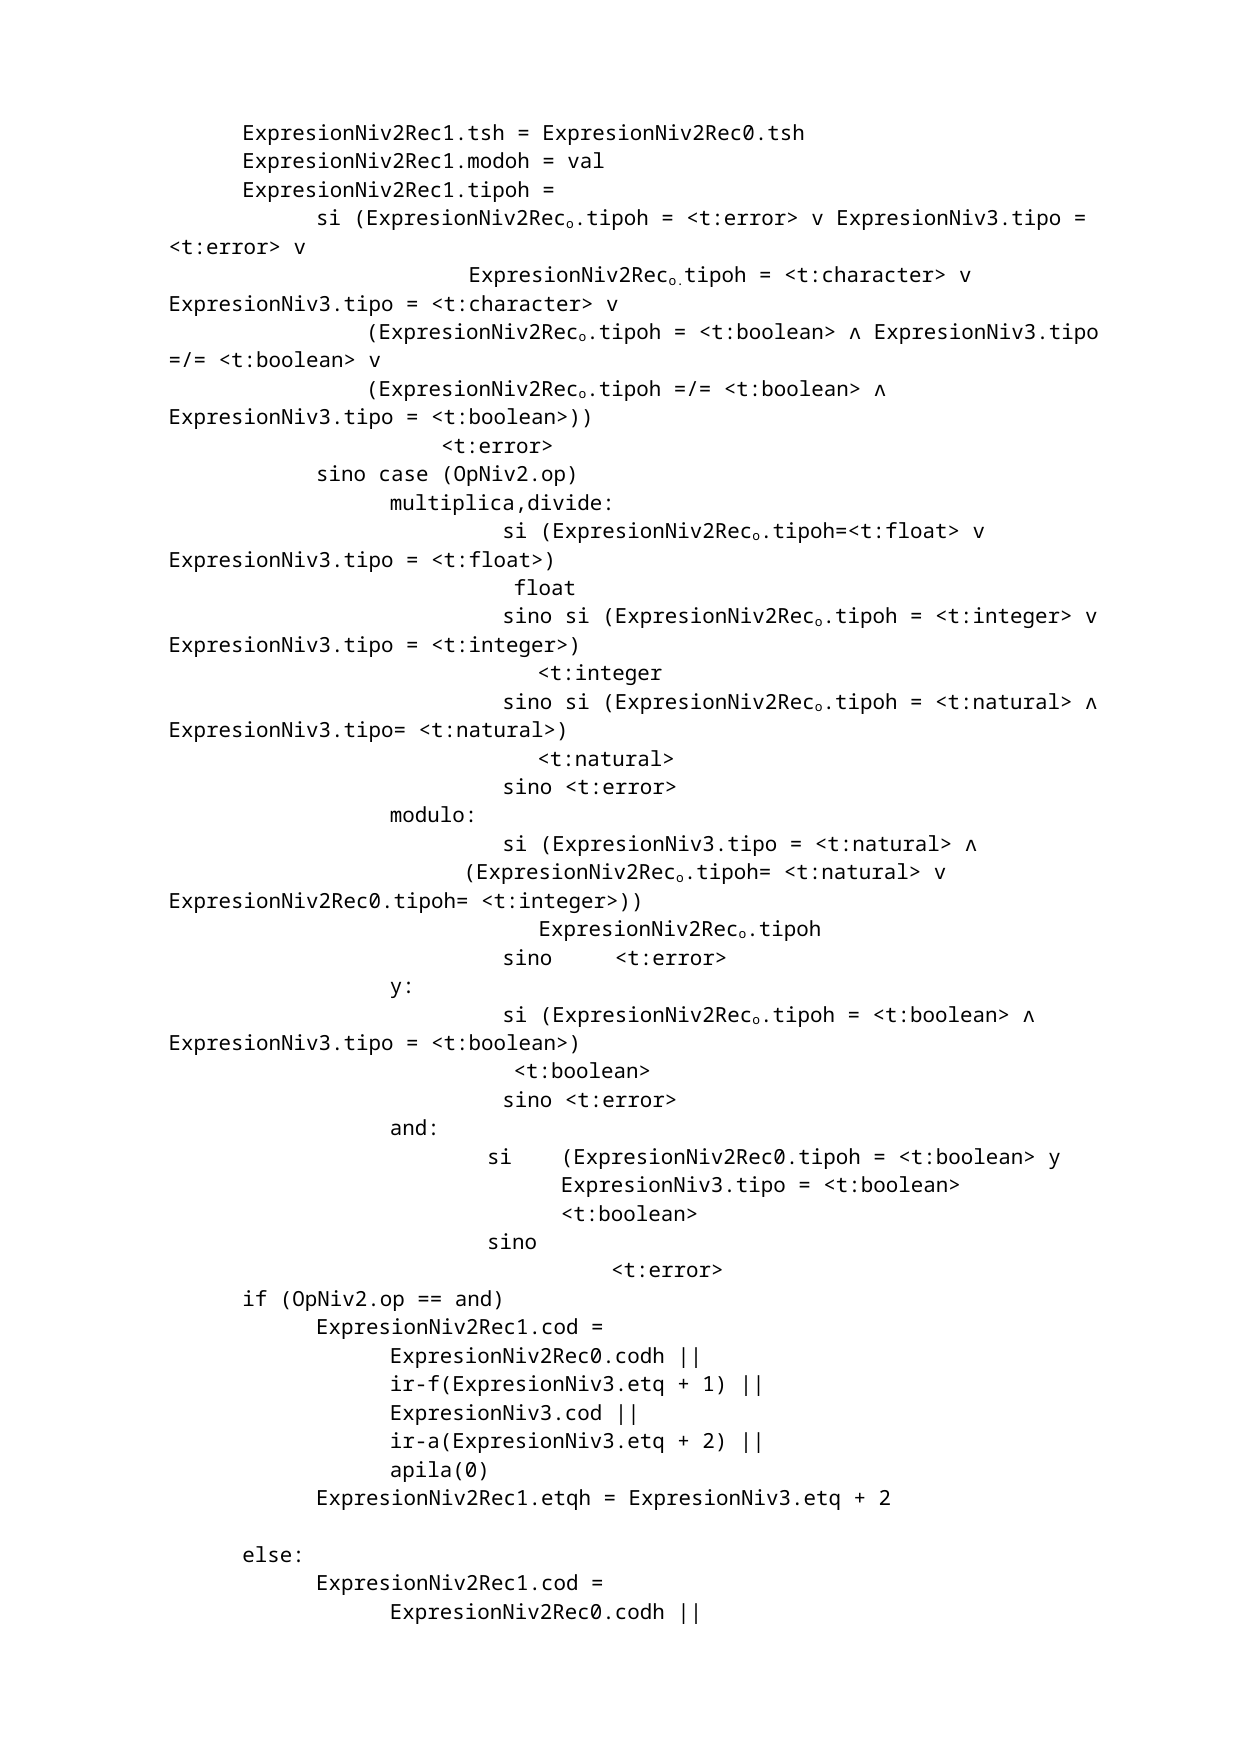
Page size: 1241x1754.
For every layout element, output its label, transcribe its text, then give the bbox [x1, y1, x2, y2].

text sino case (OpNiv2.op) [168, 459, 1122, 488]
text and: [168, 1113, 1122, 1142]
text <t:boolean> [168, 1057, 1122, 1085]
text sino <t:error> [168, 943, 1122, 971]
text <t:natural> [168, 744, 1122, 772]
text ExpresionNiv2Rec0.codh || [168, 1597, 1122, 1625]
text si (ExpresionNiv2Reco.tipoh = <t:boolean> ᴧ ExpresionNiv3.tipo = <t:boolean>) [168, 1000, 1122, 1057]
text ExpresionNiv2Rec1.tipoh = [168, 175, 1122, 203]
text ExpresionNiv2Rec1.cod = [168, 1312, 1122, 1341]
text ir-f(ExpresionNiv3.etq + 1) || [168, 1369, 1122, 1398]
text ExpresionNiv2Reco.tipoh [168, 914, 1122, 943]
text (ExpresionNiv2Reco.tipoh =/= <t:boolean> ᴧ ExpresionNiv3.tipo = <t:boolean>)) [168, 374, 1122, 431]
text if (OpNiv2.op == and) [168, 1284, 1122, 1312]
text ExpresionNiv2Rec0.codh || [168, 1341, 1122, 1369]
text si (ExpresionNiv3.tipo = <t:natural> ᴧ [168, 829, 1122, 857]
text ExpresionNiv3.cod || [168, 1398, 1122, 1426]
text sino [118, 1227, 1122, 1256]
text sino <t:error> [168, 1085, 1122, 1113]
text sino si (ExpresionNiv2Reco.tipoh = <t:integer> v ExpresionNiv3.tipo = <t:integer>) [168, 602, 1122, 658]
text <t:error> [168, 1256, 1122, 1284]
text apila(0) [168, 1455, 1122, 1483]
text ExpresionNiv2Reco.tipoh = <t:character> v ExpresionNiv3.tipo = <t:character> v [168, 260, 1122, 317]
text <t:integer [168, 658, 1122, 687]
text si (ExpresionNiv2Reco.tipoh=<t:float> v ExpresionNiv3.tipo = <t:float>) [168, 516, 1122, 573]
text ExpresionNiv2Rec1.tsh = ExpresionNiv2Rec0.tsh [168, 118, 1122, 147]
text else: [168, 1540, 1122, 1568]
text <t:error> [168, 431, 1122, 459]
text sino <t:error> [168, 772, 1122, 801]
text <t:boolean> [118, 1199, 1122, 1227]
text si (ExpresionNiv2Rec0.tipoh = <t:boolean> y [118, 1142, 1122, 1170]
text (ExpresionNiv2Reco.tipoh = <t:boolean> ᴧ ExpresionNiv3.tipo =/= <t:boolean> v [168, 317, 1122, 374]
text multiplica,divide: [168, 488, 1122, 516]
text sino si (ExpresionNiv2Reco.tipoh = <t:natural> ᴧ ExpresionNiv3.tipo= <t:natural>) [168, 687, 1122, 744]
text ir-a(ExpresionNiv3.etq + 2) || [168, 1426, 1122, 1455]
text modulo: [168, 801, 1122, 829]
text ExpresionNiv2Rec1.cod = [168, 1568, 1122, 1597]
text (ExpresionNiv2Reco.tipoh= <t:natural> v ExpresionNiv2Rec0.tipoh= <t:integer>)) [168, 857, 1122, 914]
text ExpresionNiv3.tipo = <t:boolean> [118, 1170, 1122, 1199]
text si (ExpresionNiv2Reco.tipoh = <t:error> v ExpresionNiv3.tipo = <t:error> v [168, 203, 1122, 260]
text ExpresionNiv2Rec1.modoh = val [168, 147, 1122, 175]
text ExpresionNiv2Rec1.etqh = ExpresionNiv3.etq + 2 [168, 1483, 1122, 1512]
text y: [168, 971, 1122, 1000]
text float [168, 573, 1122, 602]
